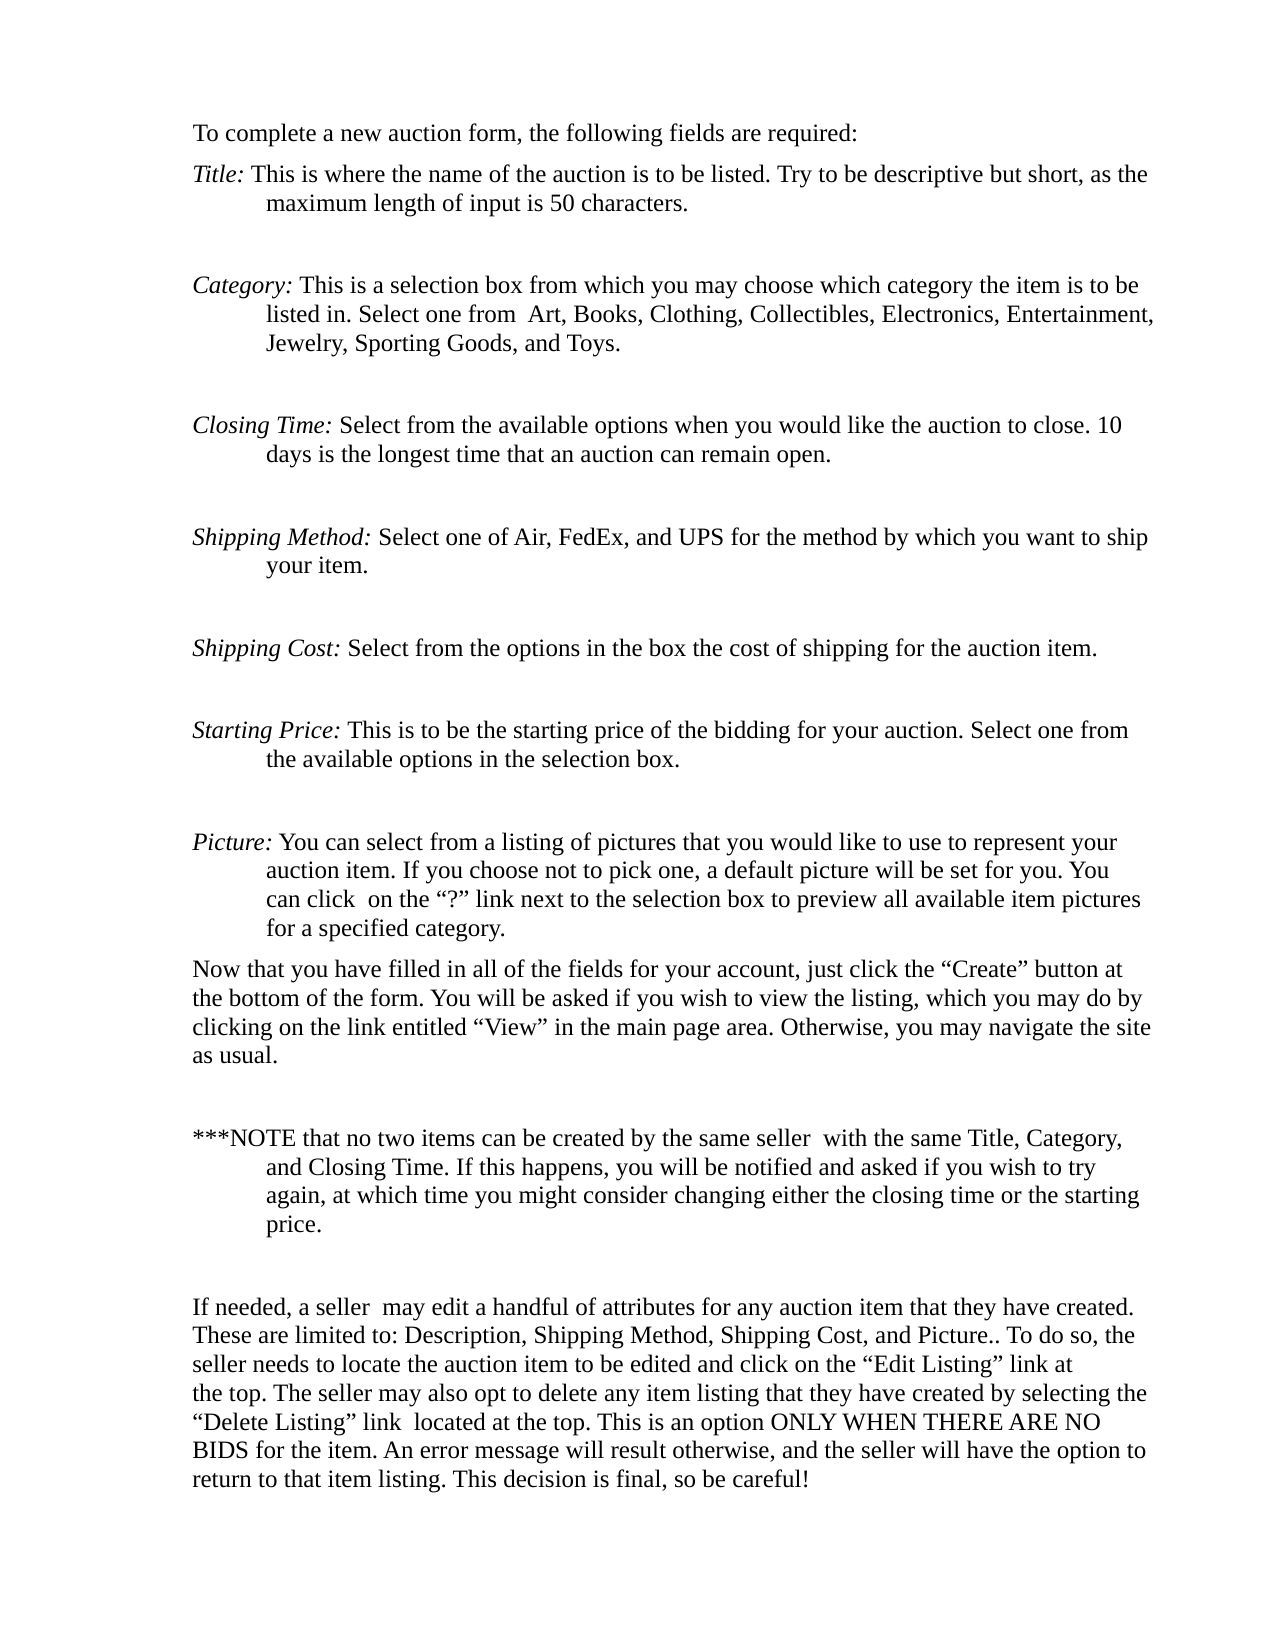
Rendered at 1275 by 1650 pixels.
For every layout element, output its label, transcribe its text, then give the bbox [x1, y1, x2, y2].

text Starting Price: This is to be the starting price of the bidding for your auction. Select one from the available options in the selection box. [118, 716, 1157, 773]
text Category: This is a selection box from which you may choose which category the item is to be listed in. Select one from Art, Books, Clothing, Collectibles, Electronics, Entertainment, Jewelry, Sporting Goods, and Toys. [118, 271, 1157, 357]
text If needed, a seller may edit a handful of attributes for any auction item that they have created. These are limited to: Description, Shipping Method, Shipping Cost, and Picture.. To do so, the seller needs to locate the auction item to be edited and click on the “Edit Listing” link at the top. The seller may also opt to delete any item listing that they have created by selecting the “Delete Listing” link located at the top. This is an option ONLY WHEN THERE ARE NO BIDS for the item. An error message will result otherwise, and the seller will have the option to return to that item listing. This decision is final, so be careful! [118, 1292, 1157, 1493]
text Shipping Method: Select one of Air, FedEx, and UPS for the method by which you want to ship your item. [118, 522, 1157, 579]
text Shipping Cost: Select from the options in the box the cost of shipping for the auction item. [118, 633, 1157, 662]
text Title: This is where the name of the auction is to be listed. Try to be descriptive but short, as the maximum length of input is 50 characters. [118, 159, 1157, 217]
text Closing Time: Select from the available options when you would like the auction to close. 10 days is the longest time that an auction can remain open. [118, 411, 1157, 468]
text ***NOTE that no two items can be created by the same seller with the same Title, Category, and Closing Time. If this happens, you will be notified and asked if you wish to try again, at which time you might consider changing either the closing time or the starting price. [118, 1123, 1157, 1238]
text Picture: You can select from a listing of pictures that you would like to use to represent your auction item. If you choose not to pick one, a default picture will be set for you. You can click on the “?” link next to the selection box to preview all available item pictures for a specified category. [118, 827, 1157, 942]
text Now that you have filled in all of the fields for your account, just click the “Create” button at the bottom of the form. You will be asked if you wish to view the listing, which you may do by clicking on the link entitled “View” in the main page area. Otherwise, you may navigate the site as usual. [118, 954, 1157, 1069]
text To complete a new auction form, the following fields are required: [118, 118, 1157, 147]
